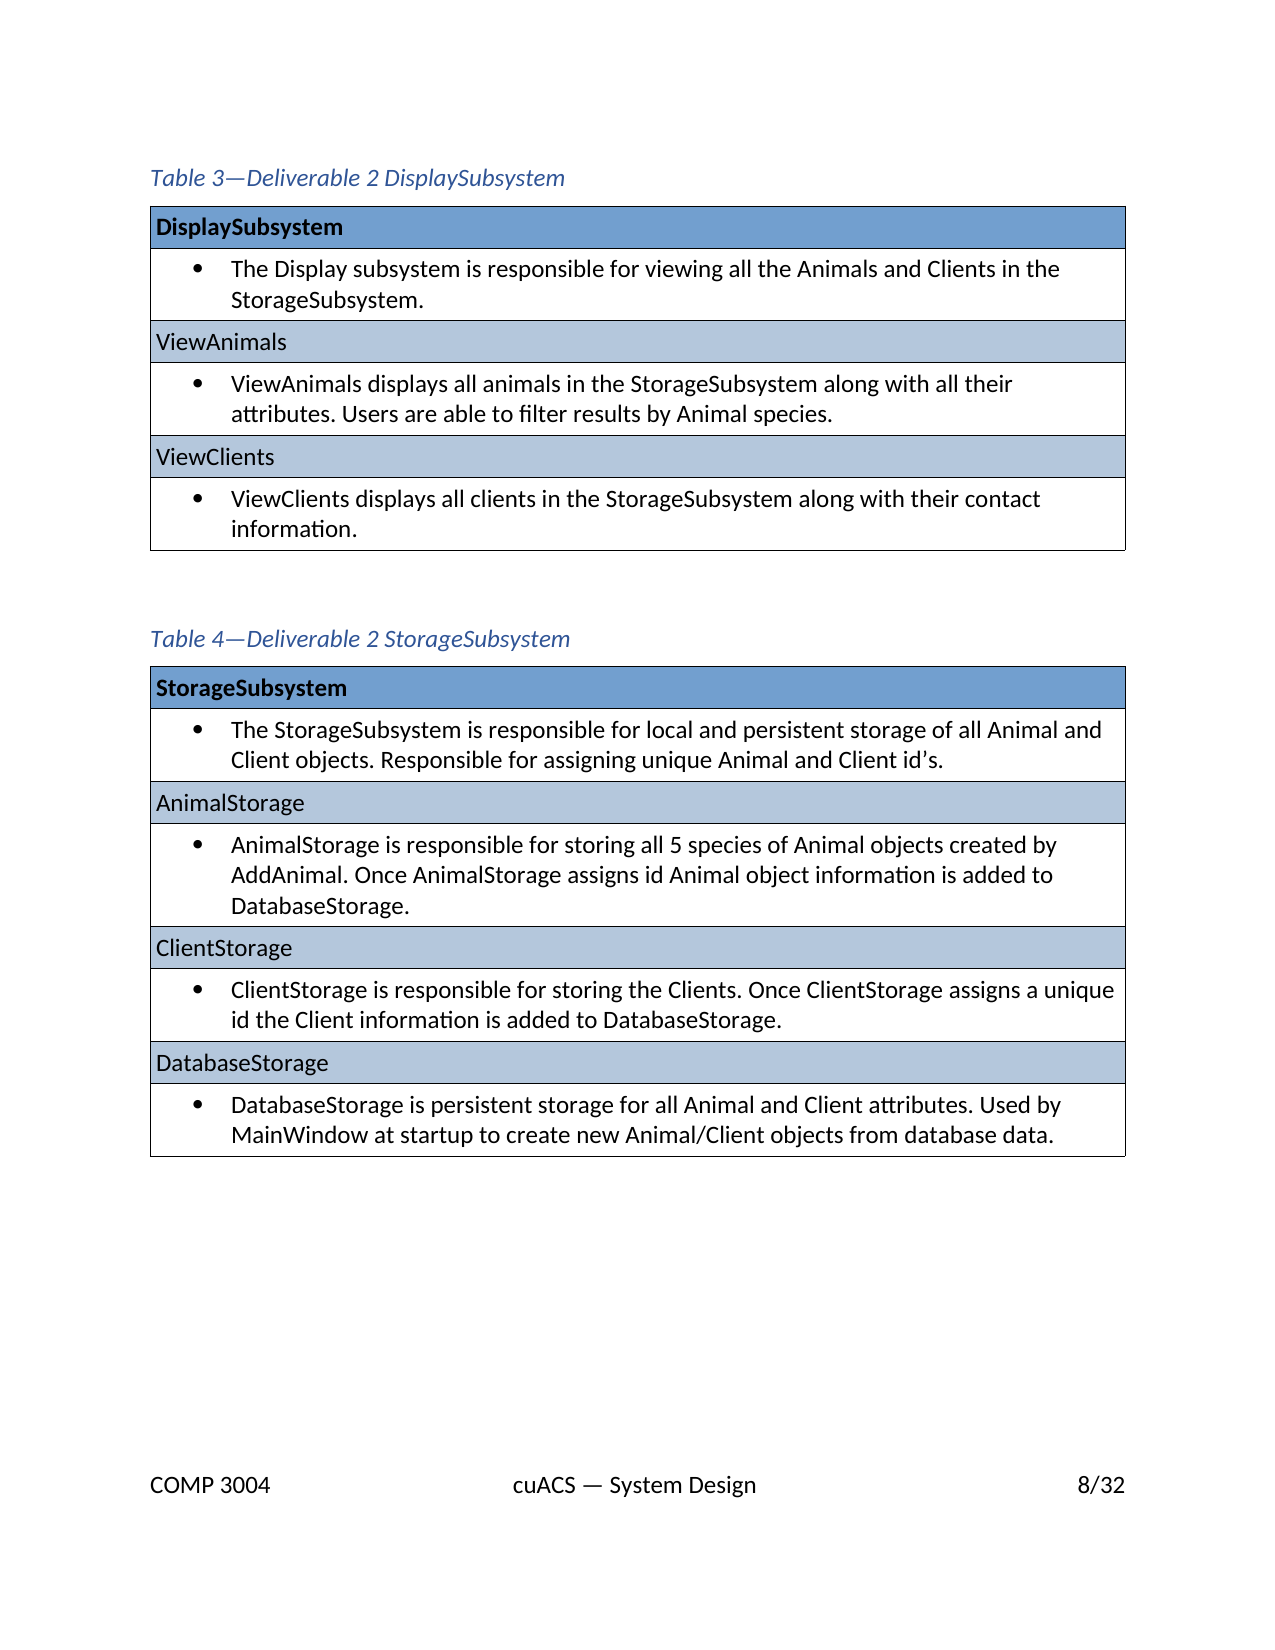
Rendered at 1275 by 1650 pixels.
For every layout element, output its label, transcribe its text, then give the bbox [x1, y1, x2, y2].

table_cell ViewClients [151, 436, 1125, 477]
table_cell ViewAnimals [151, 321, 1125, 362]
table_cell AnimalStorage [151, 782, 1125, 823]
table_cell The Display subsystem is responsible for viewing all the Animals and Clients in the StorageSubsystem. [151, 249, 1125, 320]
text Table 3—Deliverable 2 DisplaySubsystem [150, 162, 1125, 193]
table_header DisplaySubsystem [151, 207, 1125, 248]
table_cell The StorageSubsystem is responsible for local and persistent storage of all Animal and Client objects. Responsible for assigning unique Animal and Client id’s. [151, 709, 1125, 781]
table_cell DatabaseStorage is persistent storage for all Animal and Client attributes. Used by MainWindow at startup to create new Animal/Client objects from database data. [151, 1084, 1125, 1156]
table_cell ClientStorage is responsible for storing the Clients. Once ClientStorage assigns a unique id the Client information is added to DatabaseStorage. [151, 969, 1125, 1041]
text Table 4—Deliverable 2 StorageSubsystem [150, 623, 1125, 654]
table_cell ViewAnimals displays all animals in the StorageSubsystem along with all their attributes. Users are able to filter results by Animal species. [151, 363, 1125, 435]
table_header StorageSubsystem [151, 667, 1125, 708]
table_cell DatabaseStorage [151, 1042, 1125, 1083]
table_cell AnimalStorage is responsible for storing all 5 species of Animal objects created by AddAnimal. Once AnimalStorage assigns id Animal object information is added to DatabaseStorage. [151, 824, 1125, 926]
table_cell ViewClients displays all clients in the StorageSubsystem along with their contact information. [151, 478, 1125, 549]
table_cell ClientStorage [151, 927, 1125, 968]
